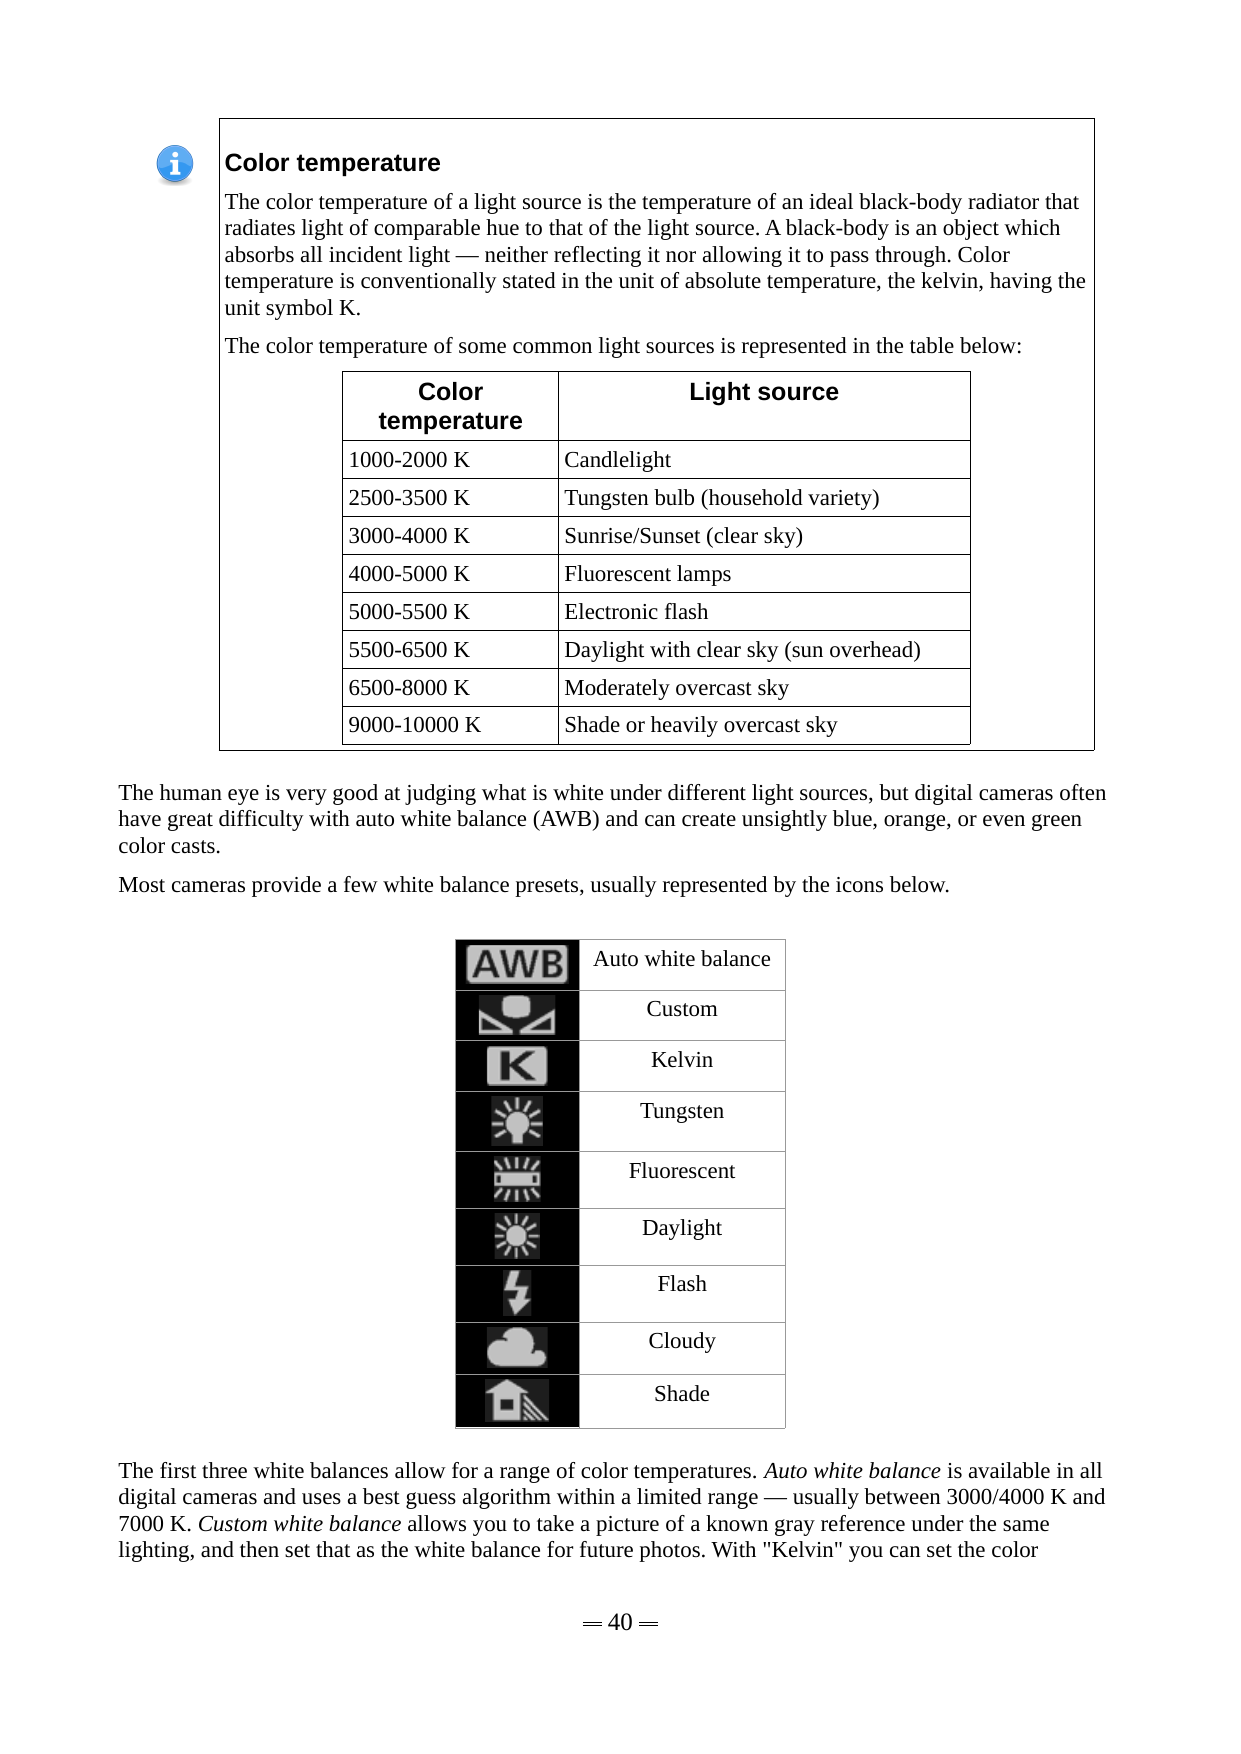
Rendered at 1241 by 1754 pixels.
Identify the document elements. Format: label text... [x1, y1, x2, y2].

picture [486, 1327, 548, 1368]
table_header Color temperature [343, 372, 558, 440]
table_cell Cloudy [580, 1323, 785, 1374]
table_cell 2500-3500 K [343, 479, 558, 516]
picture [486, 1046, 548, 1086]
table_header Light source [559, 372, 970, 440]
table_cell [456, 1323, 579, 1374]
table_cell Fluorescent lamps [559, 555, 970, 592]
table_cell Tungsten [580, 1092, 785, 1151]
table_cell Flash [580, 1266, 785, 1322]
picture [154, 145, 195, 186]
table_cell Shade [580, 1375, 785, 1427]
table_cell [456, 1092, 579, 1151]
table_cell 9000-10000 K [343, 707, 558, 744]
table_cell 1000-2000 K [343, 441, 558, 478]
table_cell 3000-4000 K [343, 517, 558, 554]
table_header [456, 940, 579, 990]
table_header Color temperature The color temperature of a light source is the temperature of an ideal black-body radiator that radiates light of comparable hue to that of the light source. A black-body is an object which absorbs all incident light — neither reflecting it nor allowing it to pass through. Color temperature is conventionally stated in the unit of absolute temperature, the kelvin, having the unit symbol K. The color temperature of some common light sources is represented in the table below: [220, 119, 1094, 749]
table_cell [456, 991, 579, 1040]
table_cell 5000-5500 K [343, 593, 558, 630]
picture [465, 945, 569, 984]
table_cell [456, 1266, 579, 1322]
picture [503, 1270, 532, 1316]
table_cell Moderately overcast sky [559, 669, 970, 706]
table_cell Sunrise/Sunset (clear sky) [559, 517, 970, 554]
table_cell Electronic flash [559, 593, 970, 630]
text The first three white balances allow for a range of color temperatures. Auto white balance is available in all digital cameras and uses a best guess algorithm within a limited range — usually between 3000/4000 K and 7000 K. Custom white balance allows you to take a picture of a known gray reference under the same lighting, and then set that as the white balance for future photos. With "Kelvin" you can set the color [118, 1457, 1122, 1562]
picture [493, 1156, 541, 1202]
table_cell [456, 1041, 579, 1091]
table_cell Tungsten bulb (household variety) [559, 479, 970, 516]
table_cell Candlelight [559, 441, 970, 478]
table_cell Daylight with clear sky (sun overhead) [559, 631, 970, 668]
picture [485, 1379, 550, 1422]
table_cell Custom [580, 991, 785, 1040]
table_cell 5500-6500 K [343, 631, 558, 668]
table_header [149, 118, 219, 749]
picture [494, 1213, 540, 1259]
table_cell [456, 1152, 579, 1208]
table_cell Fluorescent [580, 1152, 785, 1208]
text The human eye is very good at judging what is white under different light sources, but digital cameras often have great difficulty with auto white balance (AWB) and can create unsightly blue, orange, or even green color casts. [118, 779, 1122, 858]
table_cell [456, 1375, 579, 1427]
table_cell 4000-5000 K [343, 555, 558, 592]
table_cell Daylight [580, 1209, 785, 1265]
table_cell Shade or heavily overcast sky [559, 707, 970, 744]
text Most cameras provide a few white balance presets, usually represented by the icons below. [118, 871, 1122, 897]
table_cell Kelvin [580, 1041, 785, 1091]
table_cell 6500-8000 K [343, 669, 558, 706]
table_header Auto white balance [580, 940, 785, 990]
picture [478, 995, 556, 1035]
table_cell [456, 1209, 579, 1265]
picture [491, 1096, 543, 1146]
